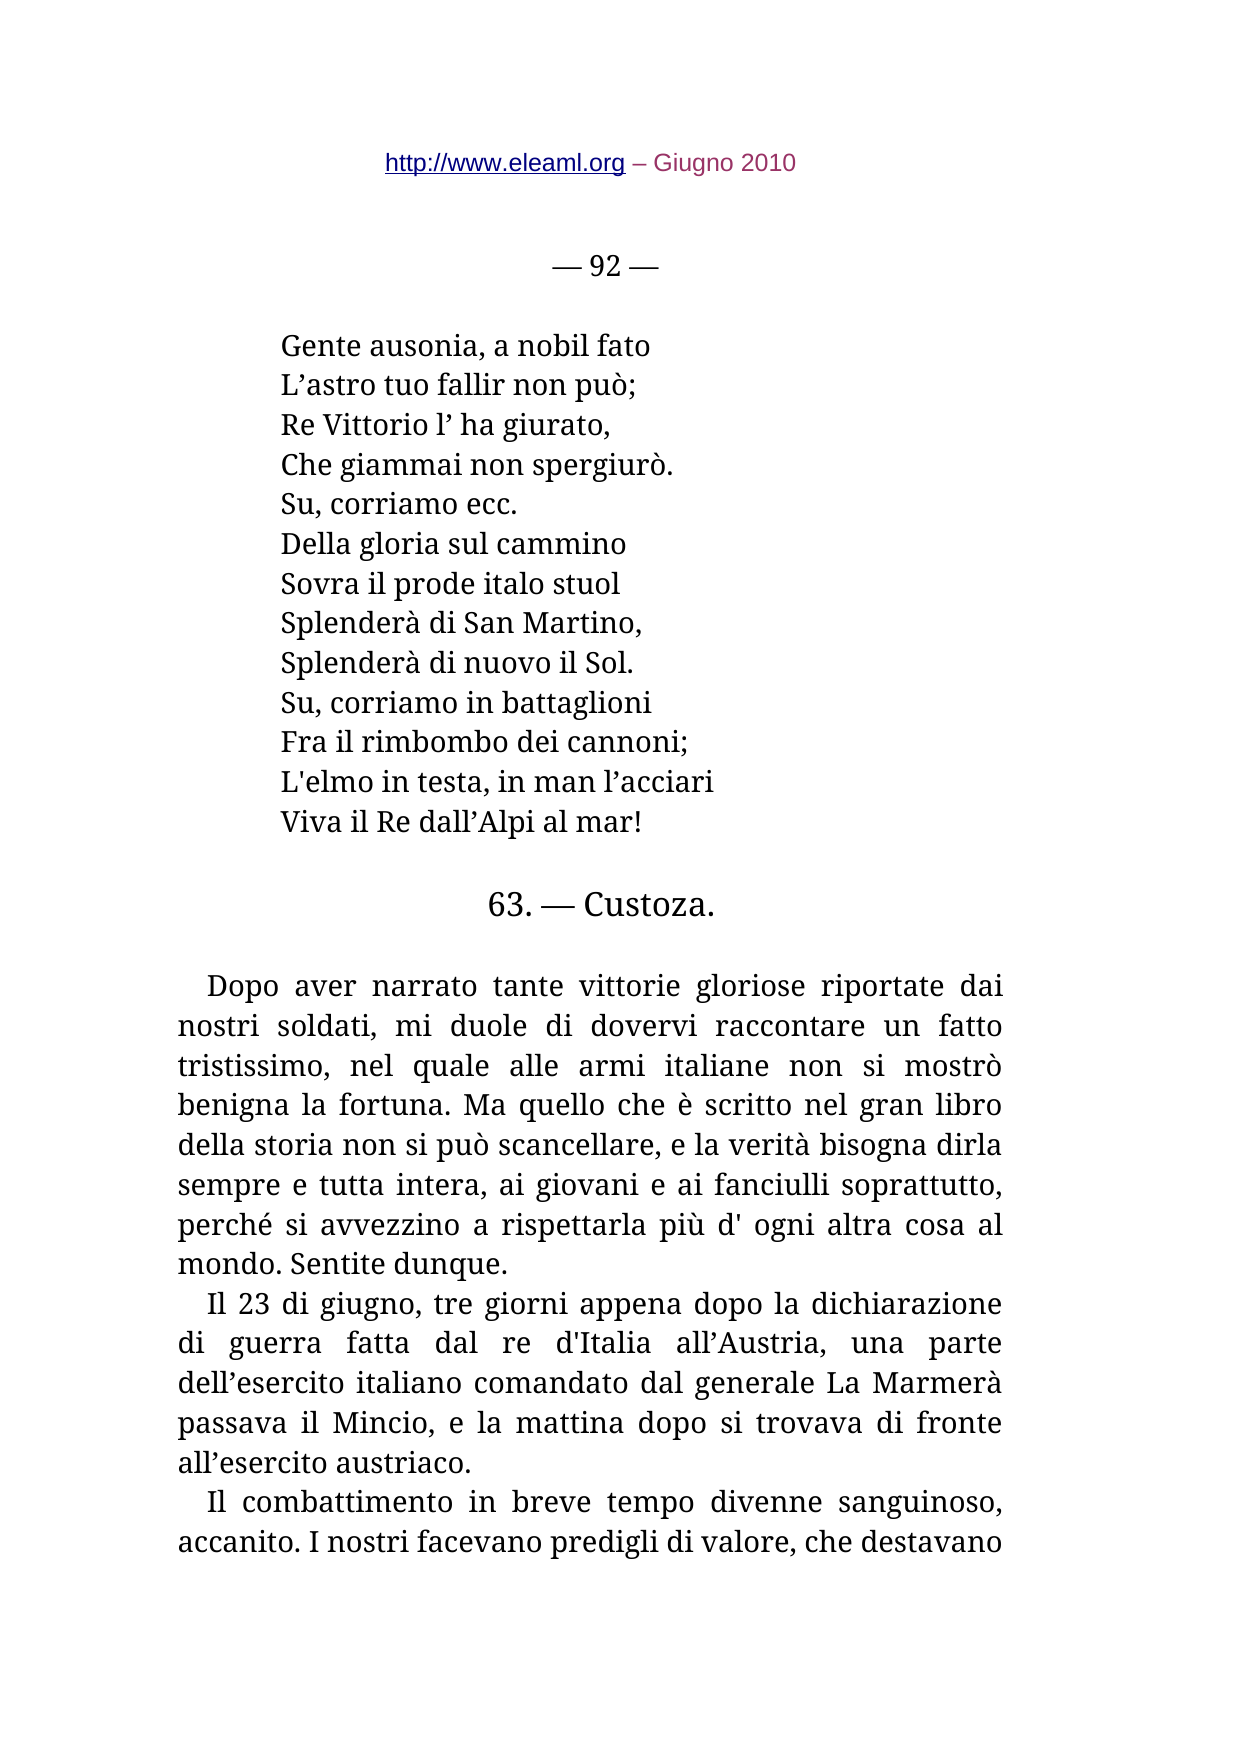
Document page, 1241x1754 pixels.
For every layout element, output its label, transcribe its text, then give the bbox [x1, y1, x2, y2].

text Splenderà di San Martino, [251, 603, 1004, 642]
text Fra il rimbombo dei cannoni; [251, 722, 1004, 761]
text Della gloria sul cammino [251, 523, 1004, 563]
text Dopo aver narrato tante vittorie gloriose riportate dai nostri soldati, mi duole di dovervi raccontare un fatto tristissimo, nel quale alle armi italiane non si mostrò benigna la fortuna. Ma quello che è scritto nel gran libro della storia non si può scancellare, e la verità bisogna dirla sempre e tutta intera, ai giovani e ai fanciulli soprattutto, perché si avvezzino a rispettarla più d' ogni altra cosa al mondo. Sentite dunque. [177, 966, 1004, 1283]
text — 92 — [177, 246, 1004, 285]
text Sovra il prode italo stuol [251, 563, 1004, 603]
text L'elmo in testa, in man l’acciari [251, 761, 1004, 801]
text L’astro tuo fallir non può; [251, 364, 1004, 404]
text Gente ausonia, a nobil fato [251, 325, 1004, 364]
text Splenderà di nuovo il Sol. [251, 642, 1004, 682]
text Su, corriamo ecc. [251, 484, 1004, 523]
text Il combattimento in breve tempo divenne sanguinoso, accanito. I nostri facevano predigli di valore, che destavano [177, 1482, 1004, 1561]
text 63. — Custoza. [177, 881, 1004, 926]
text Viva il Re dall’Alpi al mar! [251, 801, 1004, 841]
text Re Vittorio l’ ha giurato, [251, 404, 1004, 444]
text Su, corriamo in battaglioni [251, 682, 1004, 722]
text Il 23 di giugno, tre giorni appena dopo la dichiarazione di guerra fatta dal re d'Italia all’Austria, una parte dell’esercito italiano comandato dal generale La Marmerà passava il Mincio, e la mattina dopo si trovava di fronte all’esercito austriaco. [177, 1283, 1004, 1482]
text Che giammai non spergiurò. [251, 444, 1004, 484]
